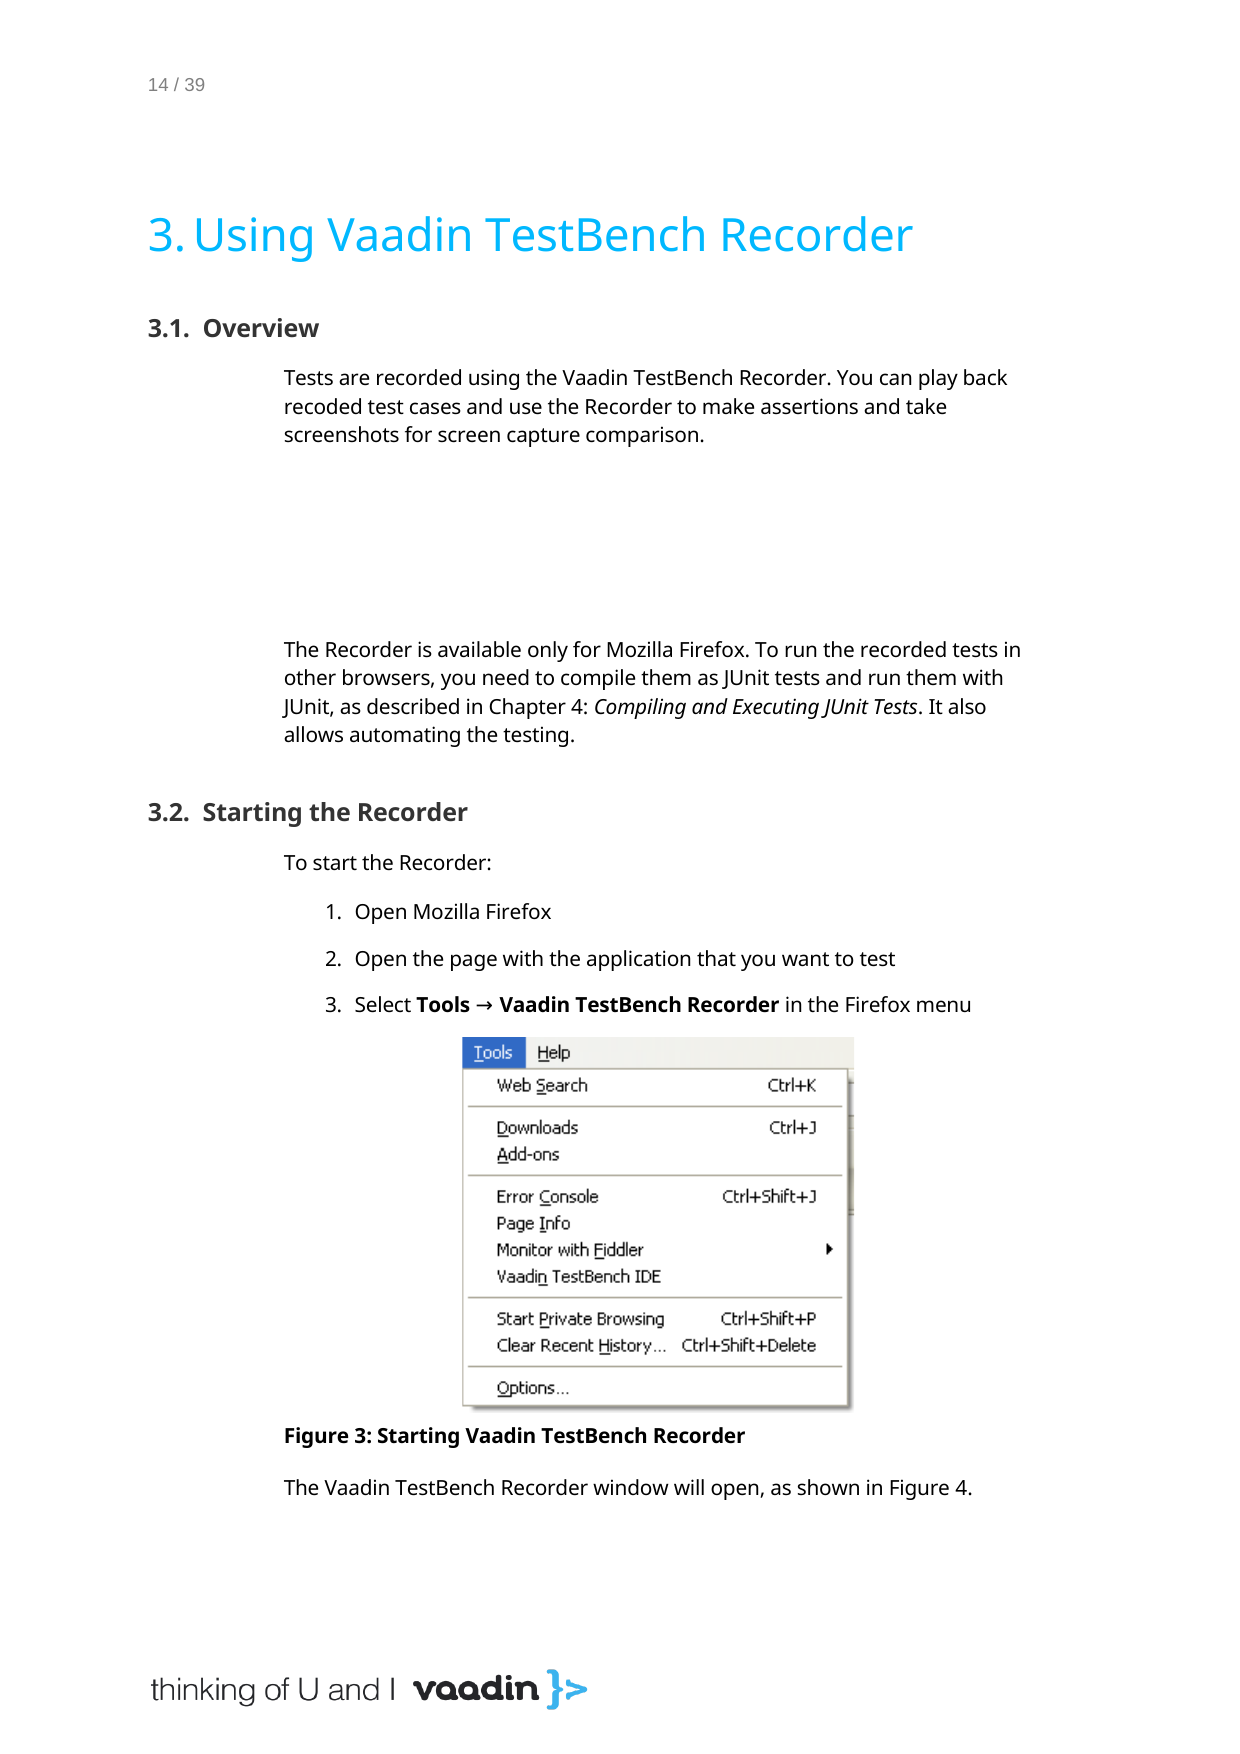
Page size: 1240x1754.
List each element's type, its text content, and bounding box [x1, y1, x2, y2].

subtitle Starting the Recorder [148, 795, 1033, 829]
list Select Tools → Vaadin TestBench Recorder in the Firefox menu [325, 990, 1033, 1019]
picture [462, 1037, 855, 1413]
list Open the page with the application that you want to test [325, 944, 1033, 972]
picture [150, 1665, 590, 1712]
subtitle Overview [148, 311, 1033, 345]
text Figure 3: Starting Vaadin TestBench Recorder [283, 1421, 1033, 1450]
text The Vaadin TestBench Recorder window will open, as shown in Figure 4. [283, 1473, 1033, 1502]
text To start the Recorder: [283, 848, 1033, 876]
text The Recorder is available only for Mozilla Firefox. To run the recorded tests in other browsers, you need to compile them as JUnit tests and run them with JUnit, as described in Chapter 4: Compiling and Executing JUnit Tests. It also allows automating the testing. [283, 635, 1033, 749]
text Tests are recorded using the Vaadin TestBench Recorder. You can play back recoded test cases and use the Recorder to make assertions and take screenshots for screen capture comparison. [283, 363, 1033, 449]
subtitle Using Vaadin TestBench Recorder [148, 202, 1033, 264]
list Open Mozilla Firefox [325, 897, 1033, 925]
